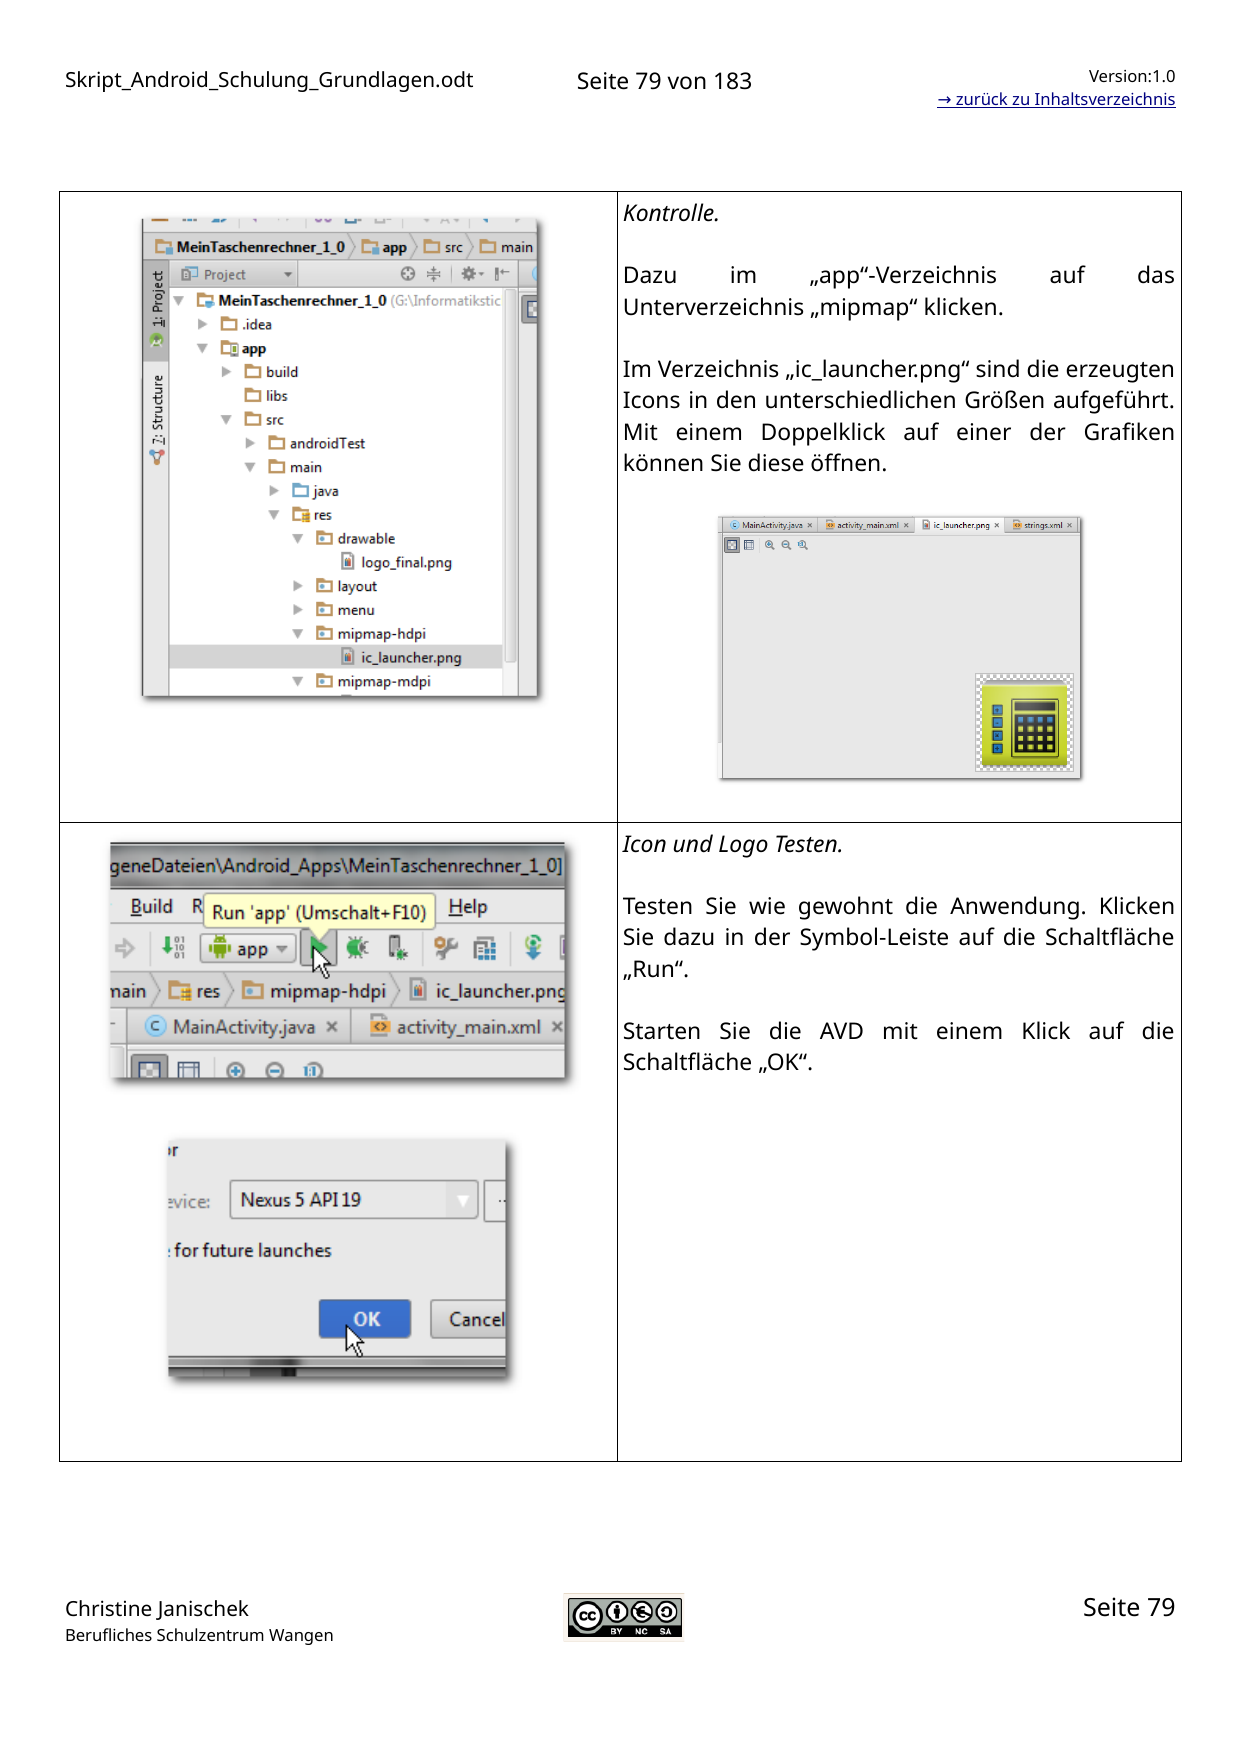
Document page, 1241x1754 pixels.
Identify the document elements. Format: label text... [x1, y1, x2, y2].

picture [129, 207, 550, 709]
picture [95, 827, 582, 1095]
table_cell Icon und Logo Testen. Testen Sie wie gewohnt die Anwendung. Klicken Sie dazu in der Symbol-Leiste auf die Schaltfläche „Run“. Starten Sie die AVD mit einem Klick auf die Schaltfläche „OK“. [618, 823, 1181, 1461]
picture [153, 1126, 523, 1394]
table_cell [60, 192, 617, 822]
picture [711, 509, 1087, 785]
table_cell [60, 823, 617, 1461]
table_cell Kontrolle. Dazu im „app“-Verzeichnis auf das Unterverzeichnis „mipmap“ klicken. Im Verzeichnis „ic_launcher.png“ sind die erzeugten Icons in den unterschiedlichen Größen aufgeführt. Mit einem Doppelklick auf einer der Grafiken können Sie diese öffnen. [618, 192, 1181, 822]
picture [563, 1592, 685, 1642]
